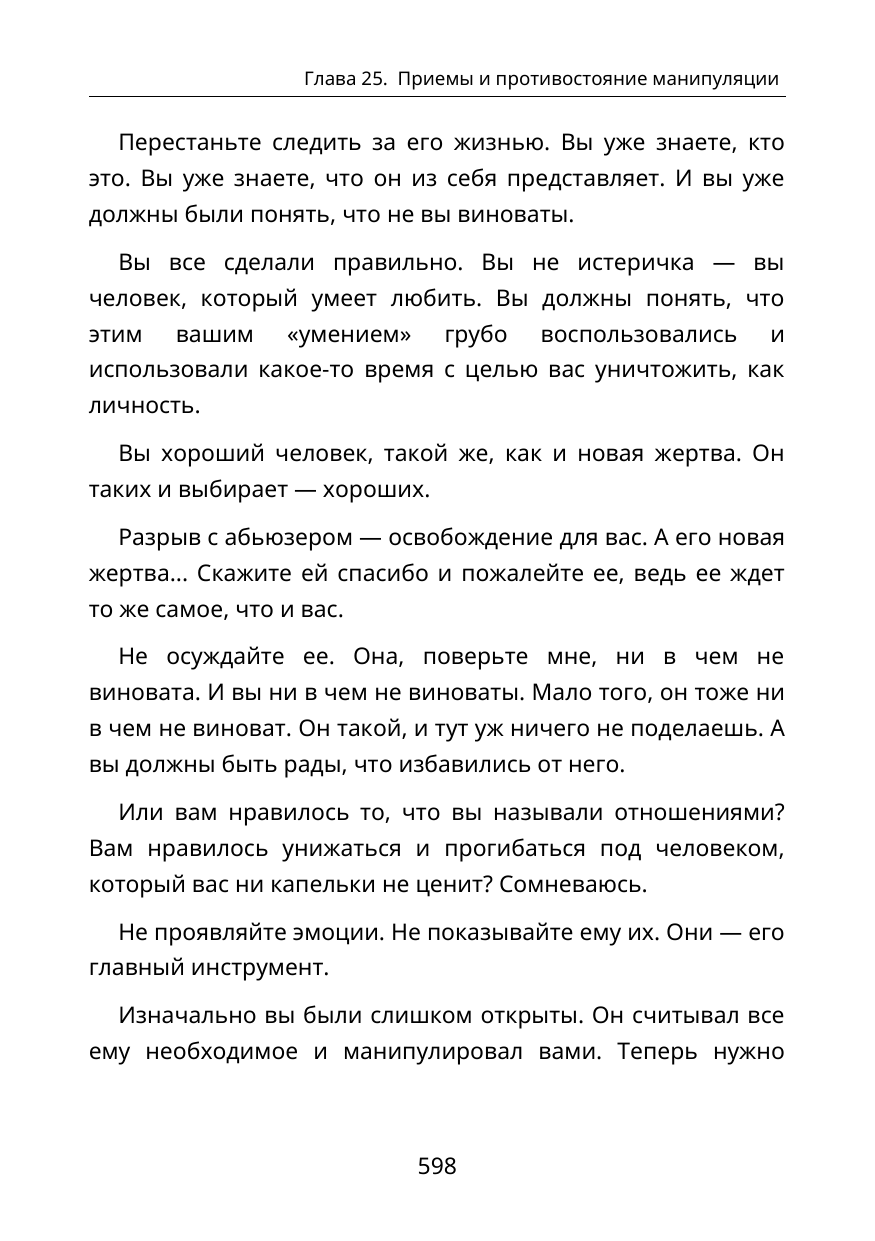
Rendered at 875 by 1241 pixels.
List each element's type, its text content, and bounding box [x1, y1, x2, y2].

text Вы хороший человек, такой же, как и новая жертва. Он таких и выбирает — хороших. [88, 437, 786, 504]
text Вы все сделали правильно. Вы не истеричка — вы человек, который умеет любить. Вы должны понять, что этим вашим «умением» грубо воспользовались и использовали какое-то время с целью вас уничтожить, как личность. [88, 246, 786, 421]
text Разрыв с абьюзером — освобождение для вас. А его новая жертва... Скажите ей спасибо и пожалейте ее, ведь ее ждет то же самое, что и вас. [88, 521, 786, 624]
text Не осуждайте ее. Она, поверьте мне, ни в чем не виновата. И вы ни в чем не виноваты. Мало того, он тоже ни в чем не виноват. Он такой, и тут уж ничего не поделаешь. А вы должны быть рады, что избавились от него. [88, 640, 786, 779]
text Изначально вы были слишком открыты. Он считывал все ему необходимое и манипулировал вами. Теперь нужно [88, 999, 786, 1066]
text Или вам нравилось то, что вы называли отношениями? Вам нравилось унижаться и прогибаться под человеком, который вас ни капельки не ценит? Сомневаюсь. [88, 796, 786, 899]
text Перестаньте следить за его жизнью. Вы уже знаете, кто это. Вы уже знаете, что он из себя представляет. И вы уже должны были понять, что не вы виноваты. [88, 126, 786, 229]
text Не проявляйте эмоции. Не показывайте ему их. Они — его главный инструмент. [88, 915, 786, 983]
